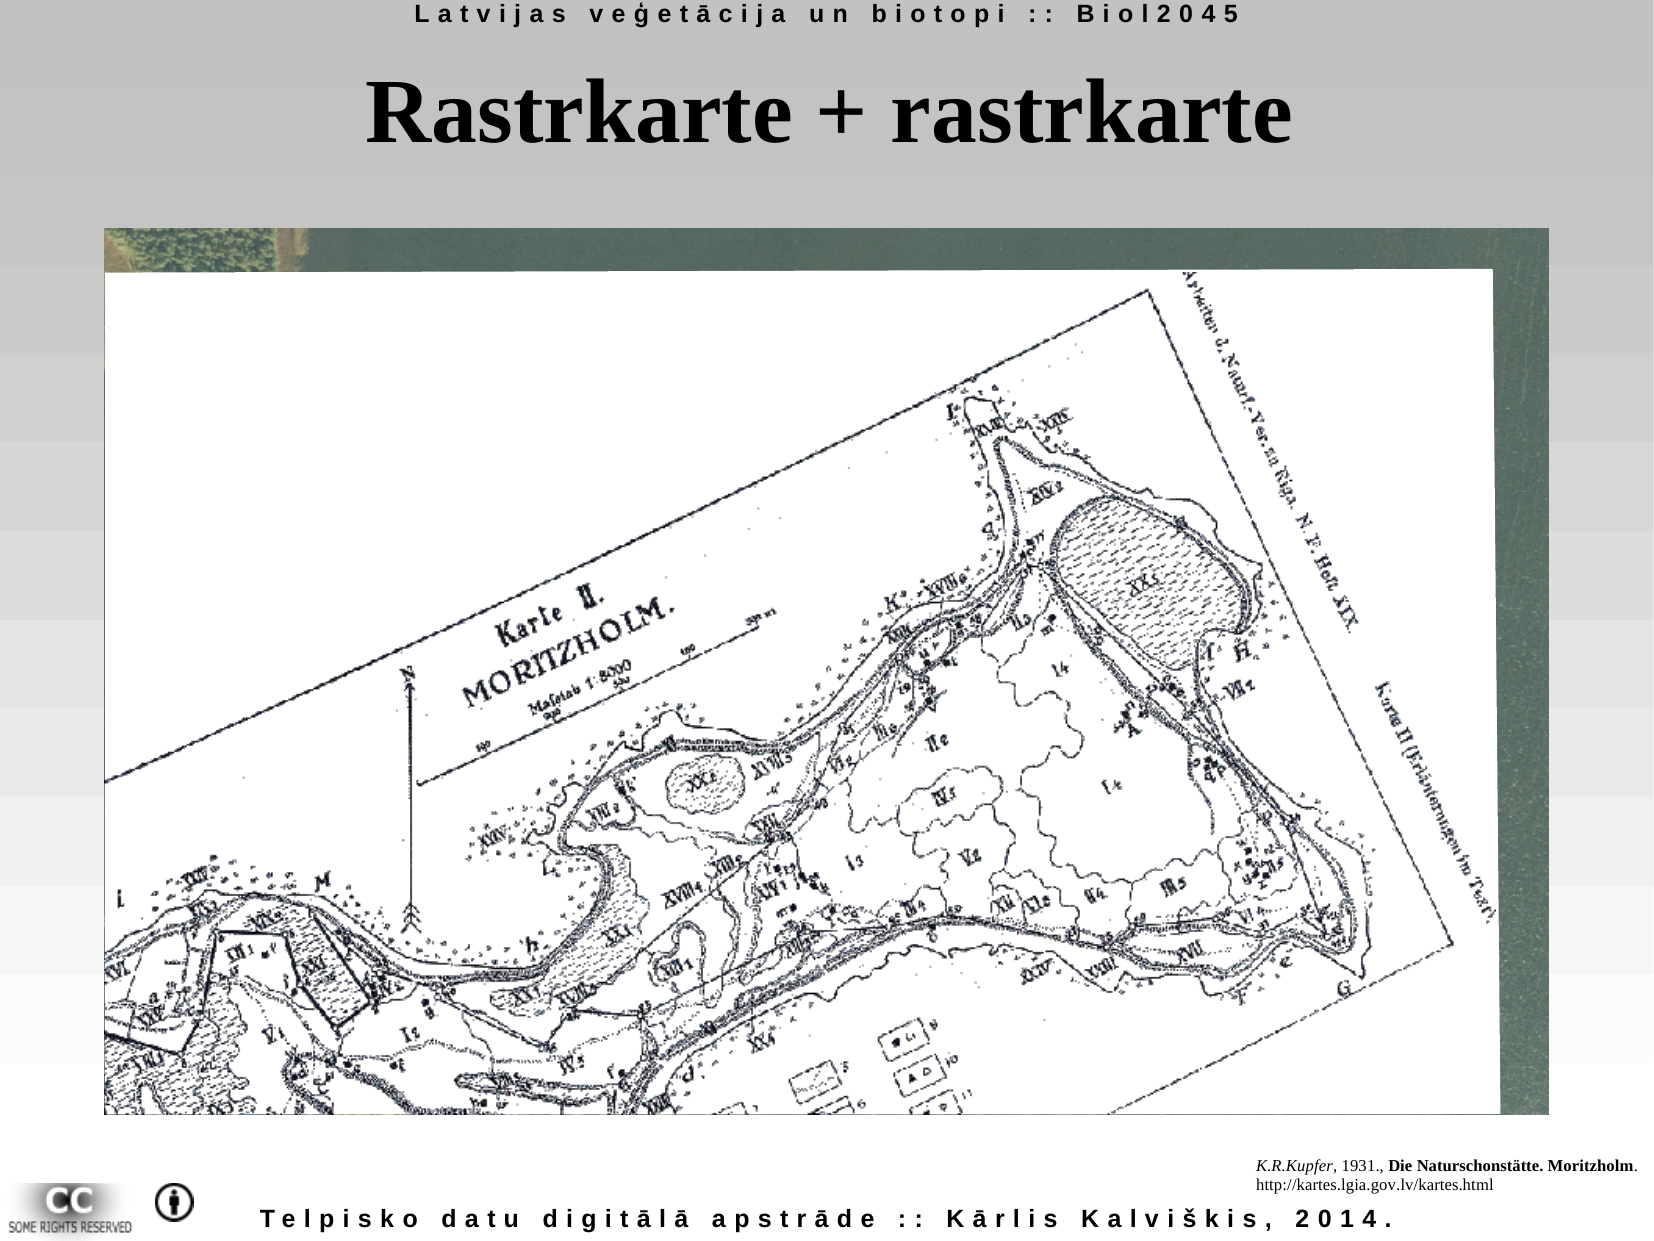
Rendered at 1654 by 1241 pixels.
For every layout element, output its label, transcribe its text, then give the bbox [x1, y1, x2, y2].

picture [0, 0, 1654, 1241]
text_box [328, 268, 1493, 272]
text_box [1496, 625, 1501, 1114]
title Rastrkarte + rastrkarte [34, 61, 1626, 296]
text_box K.R.Kupfer, 1931., Die Naturschonstätte. Moritzholm. http://kartes.lgia.gov.lv/kartes.html [1256, 1147, 1639, 1203]
